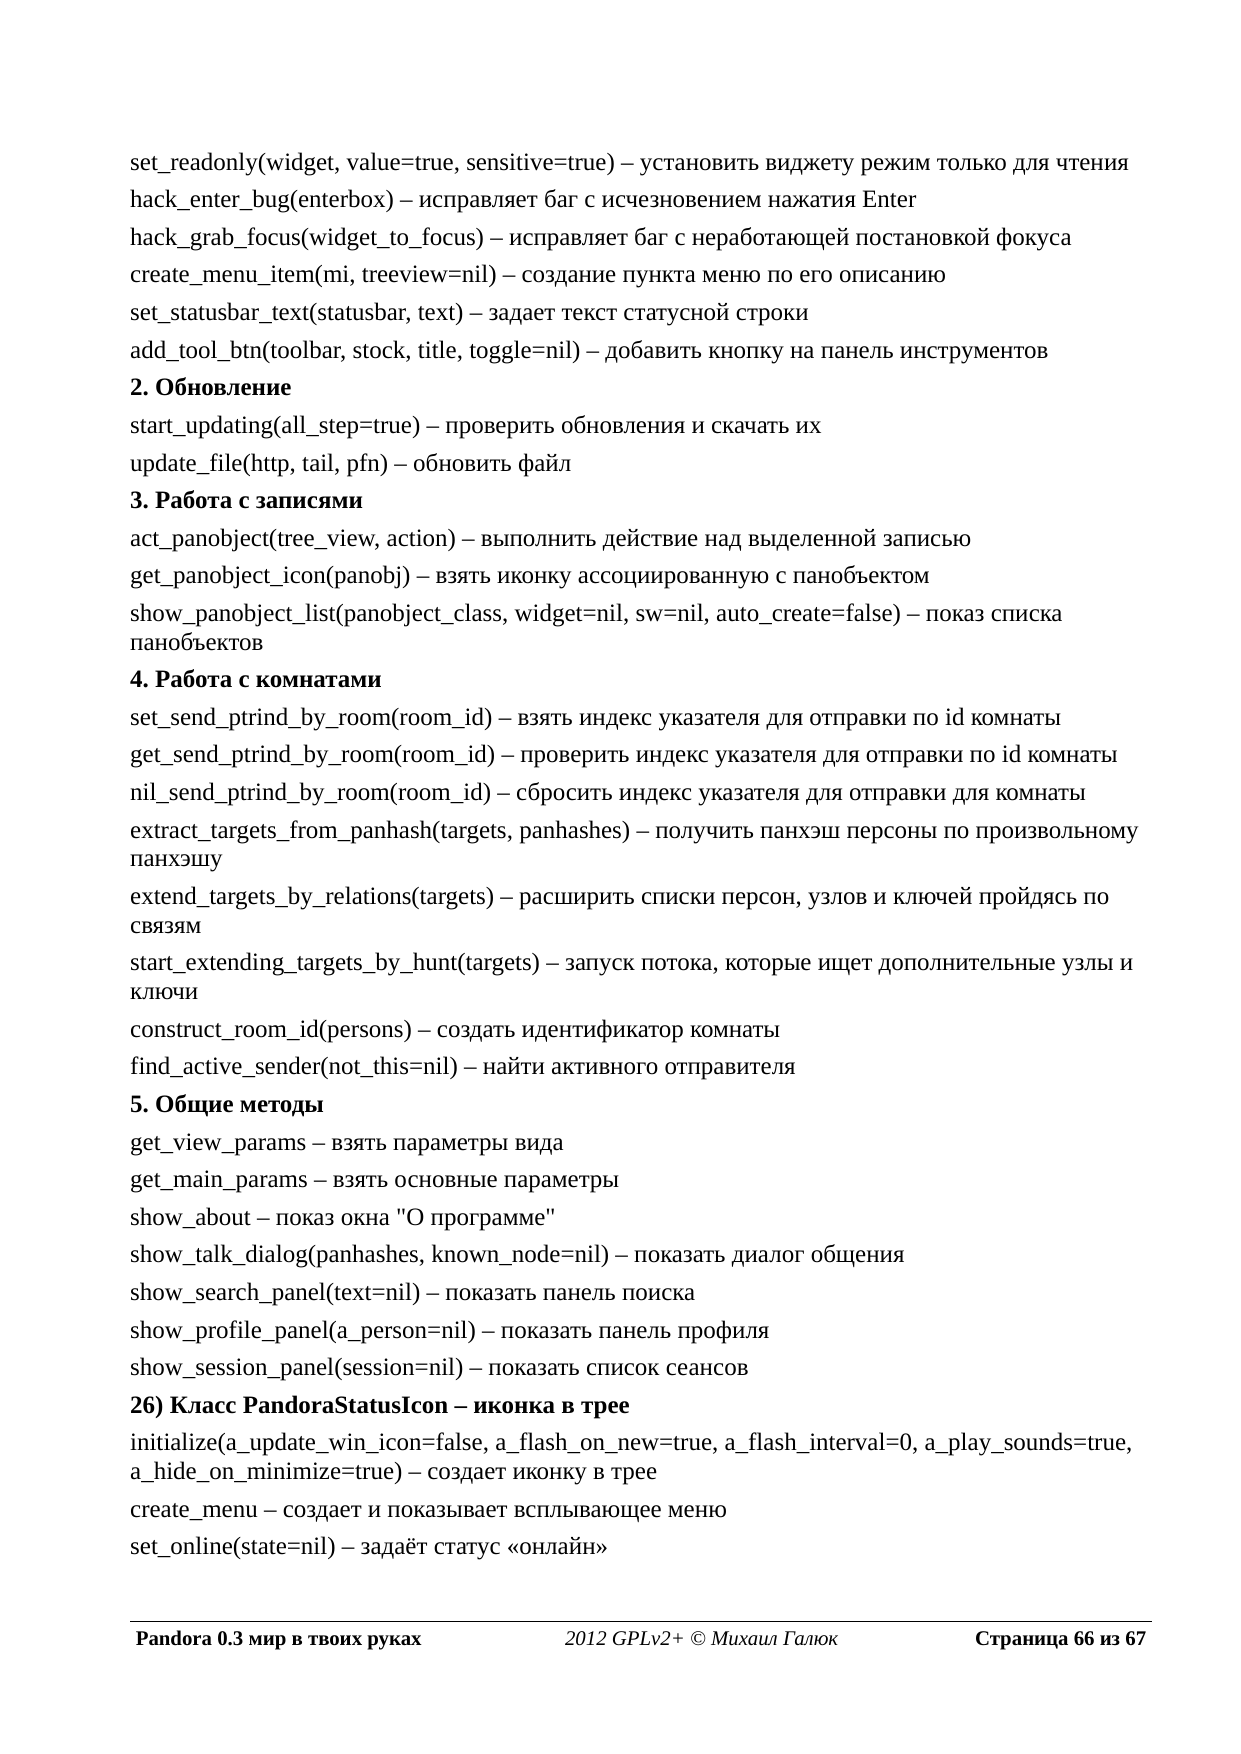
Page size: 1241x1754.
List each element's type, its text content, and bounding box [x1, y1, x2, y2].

text create_menu – создает и показывает всплывающее меню [130, 1494, 1152, 1523]
text get_view_params – взять параметры вида [130, 1127, 1152, 1155]
text initialize(a_update_win_icon=false, a_flash_on_new=true, a_flash_interval=0, a_play_sounds=true, a_hide_on_minimize=true) – создает иконку в трее [130, 1427, 1152, 1485]
text get_send_ptrind_by_room(room_id) – проверить индекс указателя для отправки по id комнаты [130, 739, 1152, 768]
text show_talk_dialog(panhashes, known_node=nil) – показать диалог общения [130, 1239, 1152, 1268]
text 5. Общие методы [130, 1089, 1152, 1118]
text 2. Обновление [130, 372, 1152, 401]
text set_send_ptrind_by_room(room_id) – взять индекс указателя для отправки по id комнаты [130, 702, 1152, 731]
text get_main_params – взять основные параметры [130, 1164, 1152, 1193]
text extract_targets_from_panhash(targets, panhashes) – получить панхэш персоны по произвольному панхэшу [130, 815, 1152, 872]
text hack_grab_focus(widget_to_focus) – исправляет баг с неработающей постановкой фокуса [130, 222, 1152, 251]
text start_updating(all_step=true) – проверить обновления и скачать их [130, 410, 1152, 439]
text set_online(state=nil) – задаёт статус «онлайн» [130, 1531, 1152, 1560]
text set_readonly(widget, value=true, sensitive=true) – установить виджету режим только для чтения [130, 147, 1152, 176]
text act_panobject(tree_view, action) – выполнить действие над выделенной записью [130, 523, 1152, 552]
text show_profile_panel(a_person=nil) – показать панель профиля [130, 1315, 1152, 1343]
text nil_send_ptrind_by_room(room_id) – сбросить индекс указателя для отправки для комнаты [130, 777, 1152, 806]
text 4. Работа с комнатами [130, 664, 1152, 693]
text find_active_sender(not_this=nil) – найти активного отправителя [130, 1051, 1152, 1080]
text construct_room_id(persons) – создать идентификатор комнаты [130, 1014, 1152, 1043]
text start_extending_targets_by_hunt(targets) – запуск потока, которые ищет дополнительные узлы и ключи [130, 947, 1152, 1005]
text show_about – показ окна "О программе" [130, 1202, 1152, 1231]
text show_session_panel(session=nil) – показать список сеансов [130, 1352, 1152, 1381]
text 26) Класс PandoraStatusIcon – иконка в трее [130, 1390, 1152, 1419]
text show_panobject_list(panobject_class, widget=nil, sw=nil, auto_create=false) – показ списка панобъектов [130, 598, 1152, 656]
text hack_enter_bug(enterbox) – исправляет баг с исчезновением нажатия Enter [130, 184, 1152, 213]
text create_menu_item(mi, treeview=nil) – создание пункта меню по его описанию [130, 259, 1152, 288]
text update_file(http, tail, pfn) – обновить файл [130, 448, 1152, 476]
text show_search_panel(text=nil) – показать панель поиска [130, 1277, 1152, 1306]
text set_statusbar_text(statusbar, text) – задает текст статусной строки [130, 297, 1152, 326]
text get_panobject_icon(panobj) – взять иконку ассоциированную с панобъектом [130, 560, 1152, 589]
text 3. Работа с записями [130, 485, 1152, 514]
text add_tool_btn(toolbar, stock, title, toggle=nil) – добавить кнопку на панель инструментов [130, 335, 1152, 363]
text extend_targets_by_relations(targets) – расширить списки персон, узлов и ключей пройдясь по связям [130, 881, 1152, 939]
